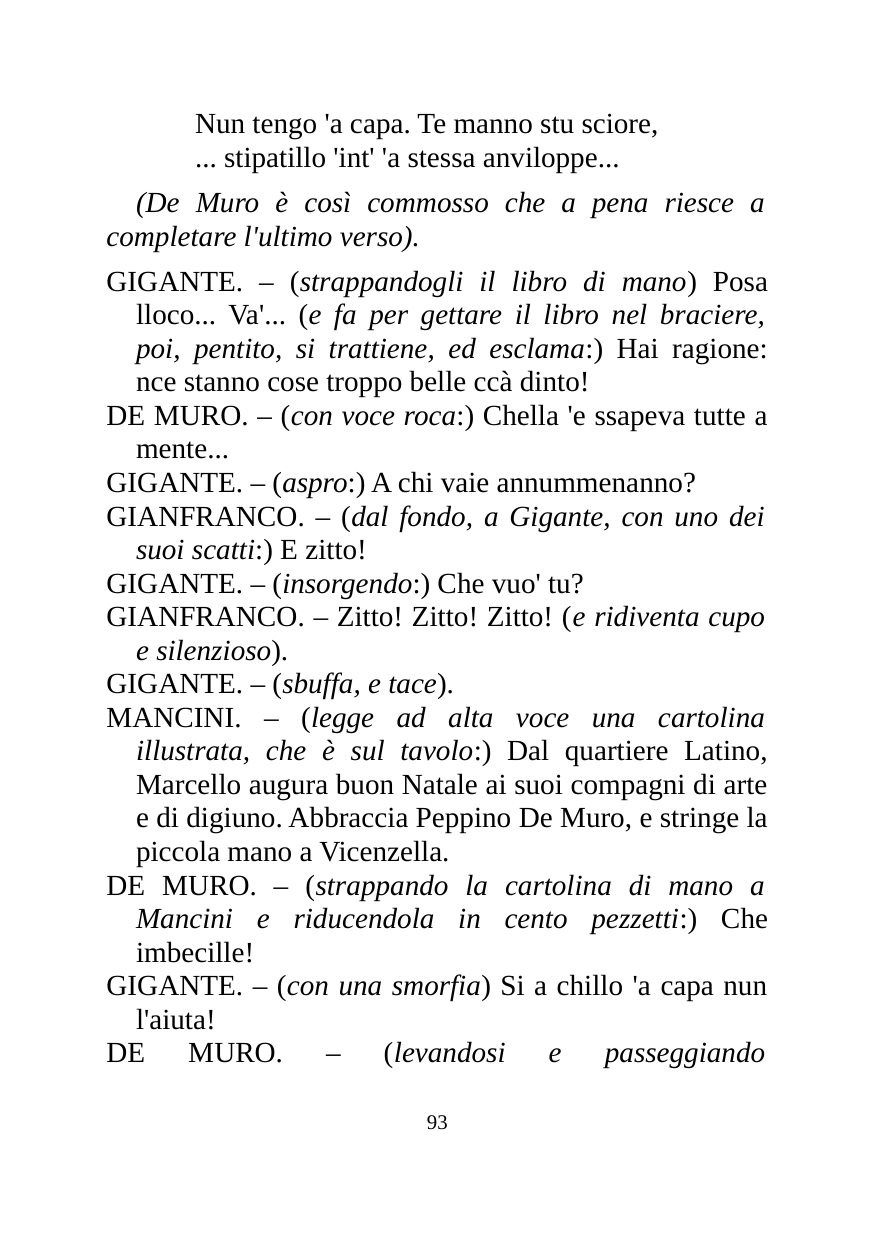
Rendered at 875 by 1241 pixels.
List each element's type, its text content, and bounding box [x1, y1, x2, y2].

text DE MURO. – (con voce roca:) Chella 'e ssapeva tutte a mente... [106, 398, 768, 465]
text GIGANTE. – (con una smorfia) Si a chillo 'a capa nun l'aiuta! [106, 968, 768, 1035]
text Nun tengo 'a capa. Te manno stu sciore, ... stipatillo 'int' 'a stessa anviloppe... [195, 106, 768, 173]
text GIGANTE. – (insorgendo:) Che vuo' tu? [106, 566, 768, 599]
text DE MURO. – (levandosi e passeggiando [106, 1035, 768, 1069]
text GIGANTE. – (aspro:) A chi vaie annummenanno? [106, 465, 768, 499]
text GIANFRANCO. – Zitto! Zitto! Zitto! (e ridiventa cupo e silenzioso). [106, 599, 768, 666]
text GIGANTE. – (sbuffa, e tace). [106, 666, 768, 700]
text MANCINI. – (legge ad alta voce una cartolina illustrata, che è sul tavolo:) Dal quartiere Latino, Marcello augura buon Natale ai suoi compagni di arte e di digiuno. Abbraccia Peppino De Muro, e stringe la piccola mano a Vicenzella. [106, 700, 768, 868]
text (De Muro è così commosso che a pena riesce a completare l'ultimo verso). [106, 185, 768, 252]
text DE MURO. – (strappando la cartolina di mano a Mancini e riducendola in cento pezzetti:) Che imbecille! [106, 868, 768, 968]
text GIGANTE. – (strappandogli il libro di mano) Posa lloco... Va'... (e fa per gettare il libro nel braciere, poi, pentito, si trattiene, ed esclama:) Hai ragione: nce stanno cose troppo belle ccà dinto! [106, 264, 768, 398]
text GIANFRANCO. – (dal fondo, a Gigante, con uno dei suoi scatti:) E zitto! [106, 499, 768, 566]
